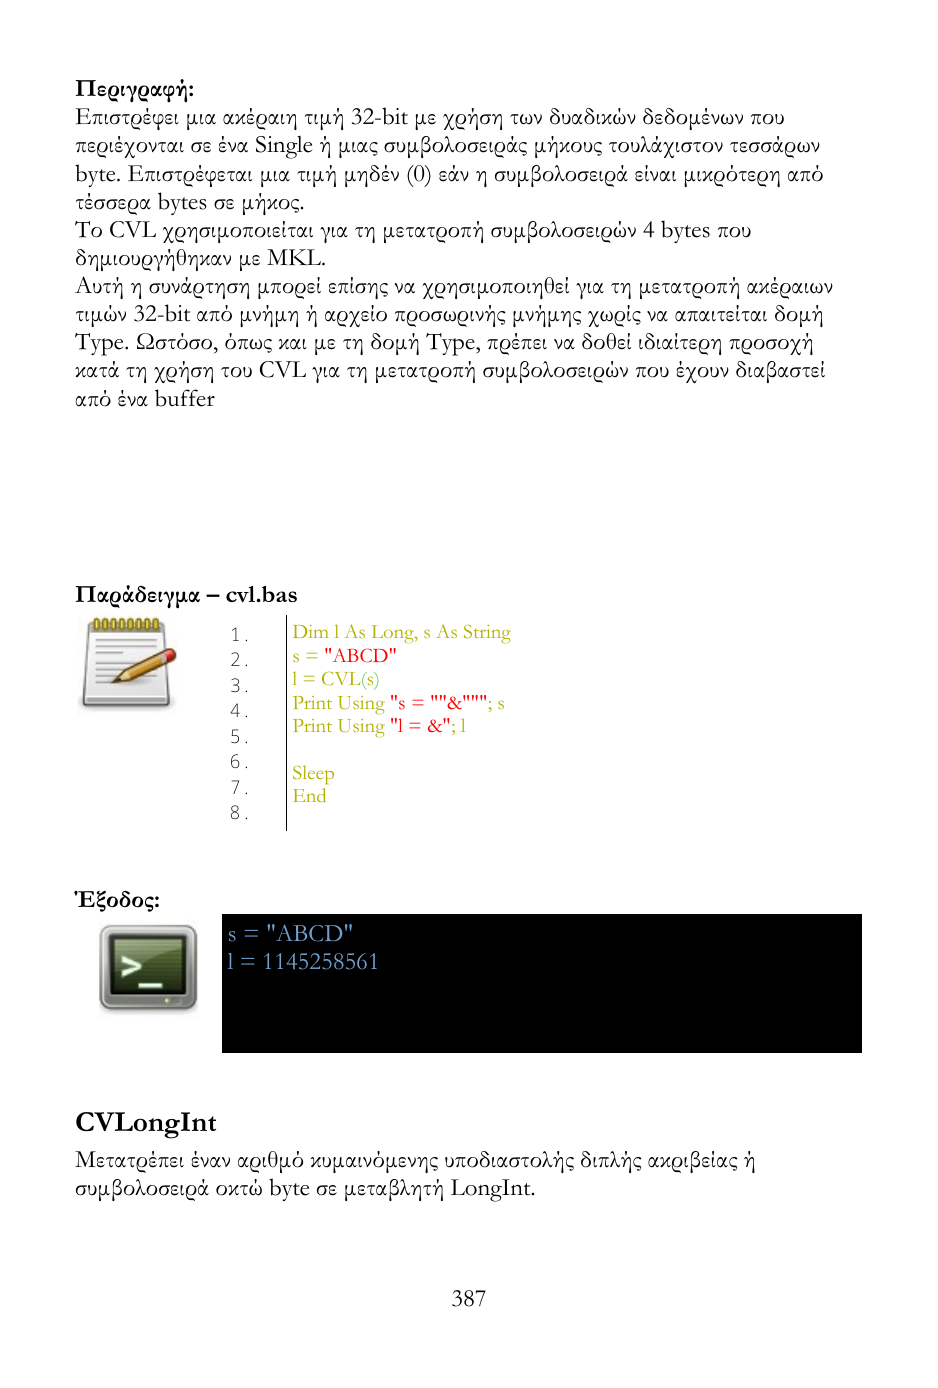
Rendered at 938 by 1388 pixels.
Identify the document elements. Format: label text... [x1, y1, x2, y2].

table_header [75, 609, 180, 858]
text Μετατρέπει έναν αριθμό κυμαινόμενης υποδιαστολής διπλής ακριβείας ή συμβολοσειρά οκτώ byte σε μεταβλητή LongInt. [75, 1146, 862, 1202]
text Το CVL χρησιμοποιείται για τη μετατροπή συμβολοσειρών 4 bytes που δημιουργήθηκαν με MKL. [75, 216, 862, 272]
table_header [186, 615, 286, 831]
text Περιγραφή: [75, 75, 862, 103]
table_header Dim l As Long, s As String s = "ABCD" l = CVL(s) Print Using "s = ""&"""; s Print Using "l = &"; l Sleep End [287, 615, 857, 831]
table_header [75, 914, 222, 1053]
text Επιστρέφει μια ακέραιη τιμή 32-bit με χρήση των δυαδικών δεδομένων που περιέχονται σε ένα Single ή μιας συμβολοσειράς μήκους τουλάχιστον τεσσάρων byte. Επιστρέφεται μια τιμή μηδέν (0) εάν η συμβολοσειρά είναι μικρότερη από τέσσερα bytes σε μήκος. [75, 103, 862, 216]
text Παράδειγμα – cvl.bas [75, 581, 862, 609]
text Έξοδος: [75, 886, 862, 914]
picture [77, 615, 178, 715]
text Αυτή η συνάρτηση μπορεί επίσης να χρησιμοποιηθεί για τη μετατροπή ακέραιων τιμών 32-bit από μνήμη ή αρχείο προσωρινής μνήμης χωρίς να απαιτείται δομή Type. Ωστόσο, όπως και με τη δομή Type, πρέπει να δοθεί ιδιαίτερη προσοχή κατά τη χρήση του CVL για τη μετατροπή συμβολοσειρών που έχουν διαβαστεί από ένα buffer [75, 272, 862, 412]
subtitle CVLongInt [75, 1107, 862, 1139]
table_header [180, 609, 863, 858]
picture [98, 919, 199, 1020]
table_header s = "ABCD" l = 1145258561 [222, 914, 862, 1053]
